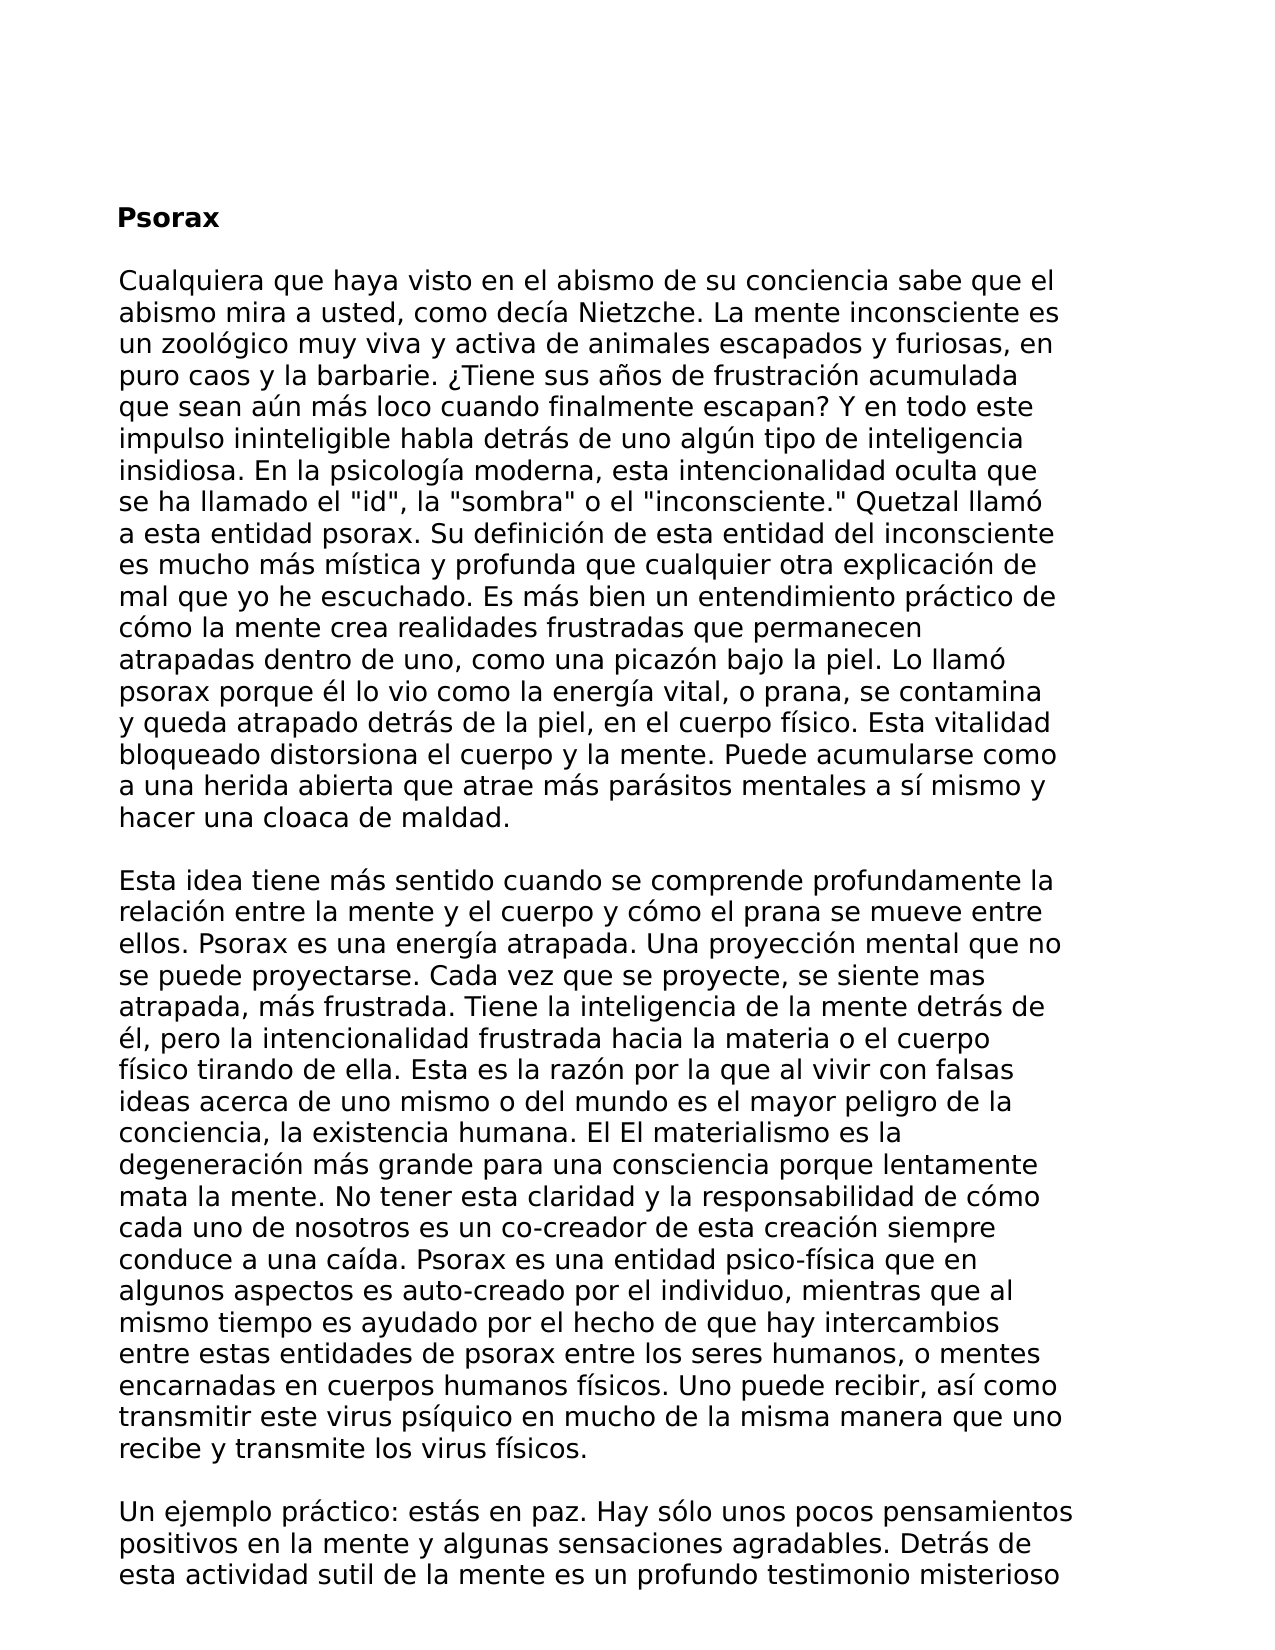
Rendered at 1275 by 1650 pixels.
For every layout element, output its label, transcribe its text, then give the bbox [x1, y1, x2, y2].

text Esta idea tiene más sentido cuando se comprende profundamente la relación entre la mente y el cuerpo y cómo el prana se mueve entre ellos. Psorax es una energía atrapada. Una proyección mental que no se puede proyectarse. Cada vez que se proyecte, se siente mas atrapada, más frustrada. Tiene la inteligencia de la mente detrás de él, pero la intencionalidad frustrada hacia la materia o el cuerpo físico tirando de ella. Esta es la razón por la que al vivir con falsas ideas acerca de uno mismo o del mundo es el mayor peligro de la conciencia, la existencia humana. El El materialismo es la degeneración más grande para una consciencia porque lentamente mata la mente. No tener esta claridad y la responsabilidad de cómo cada uno de nosotros es un co-creador de esta creación siempre conduce a una caída. Psorax es una entidad psico-física que en algunos aspectos es auto-creado por el individuo, mientras que al mismo tiempo es ayudado por el hecho de que hay intercambios entre estas entidades de psorax entre los seres humanos, o mentes encarnadas en cuerpos humanos físicos. Uno puede recibir, así como transmitir este virus psíquico en mucho de la misma manera que uno recibe y transmite los virus físicos. [118, 865, 1064, 1465]
text Cualquiera que haya visto en el abismo de su conciencia sabe que el abismo mira a usted, como decía Nietzche. La mente inconsciente es un zoológico muy viva y activa de animales escapados y furiosas, en puro caos y la barbarie. ¿Tiene sus años de frustración acumulada que sean aún más loco cuando finalmente escapan? Y en todo este impulso ininteligible habla detrás de uno algún tipo de inteligencia insidiosa. En la psicología moderna, esta intencionalidad oculta que se ha llamado el "id", la "sombra" o el "inconsciente." Quetzal llamó a esta entidad psorax. Su definición de esta entidad del inconsciente es mucho más mística y profunda que cualquier otra explicación de mal que yo he escuchado. Es más bien un entendimiento práctico de cómo la mente crea realidades frustradas que permanecen atrapadas dentro de uno, como una picazón bajo la piel. Lo llamó psorax porque él lo vio como la energía vital, o prana, se contamina y queda atrapado detrás de la piel, en el cuerpo físico. Esta vitalidad bloqueado distorsiona el cuerpo y la mente. Puede acumularse como a una herida abierta que atrae más parásitos mentales a sí mismo y hacer una cloaca de maldad. [118, 266, 1065, 834]
text Psorax [117, 202, 261, 234]
text Un ejemplo práctico: estás en paz. Hay sólo unos pocos pensamientos positivos en la mente y algunas sensaciones agradables. Detrás de esta actividad sutil de la mente es un profundo testimonio misterioso [118, 1496, 1089, 1591]
